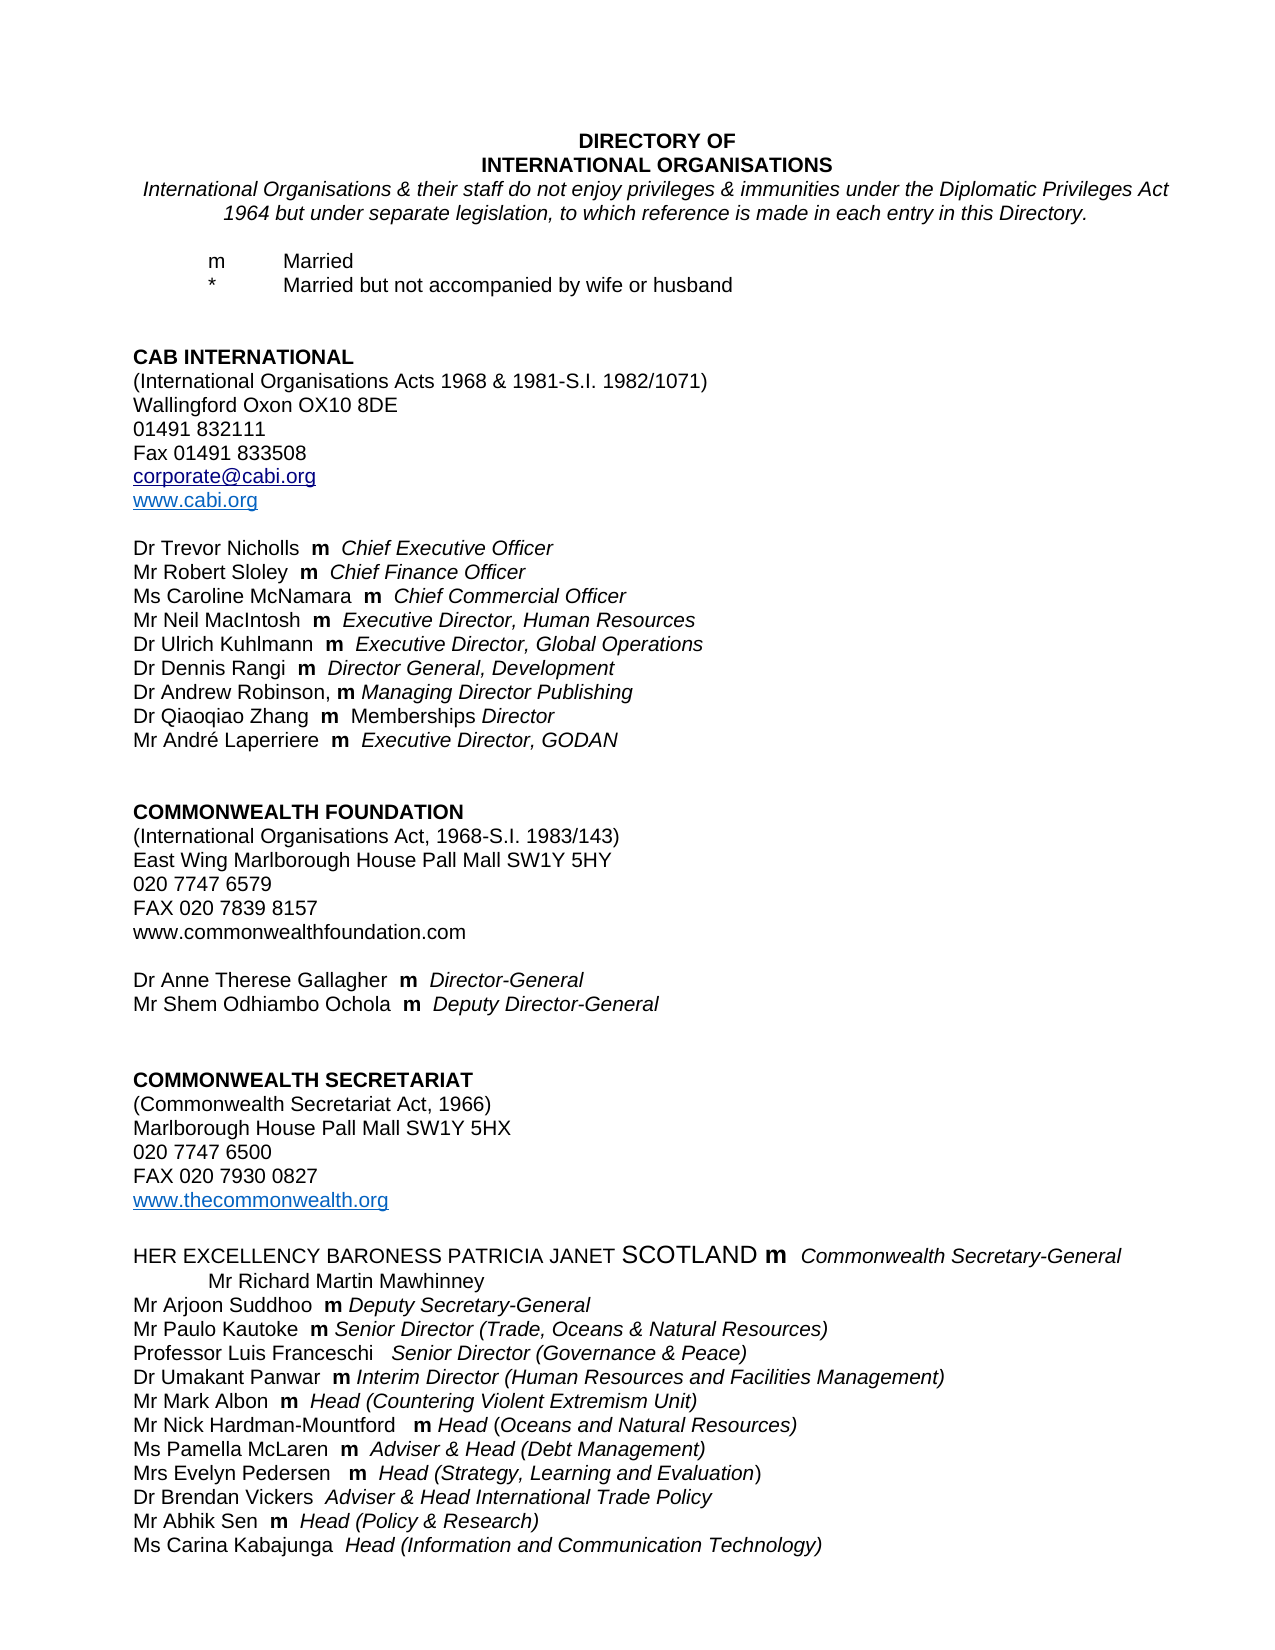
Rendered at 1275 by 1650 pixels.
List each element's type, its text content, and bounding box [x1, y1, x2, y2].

text International Organisations & their staff do not enjoy privileges & immunities under the Diplomatic Privileges Act 1964 but under separate legislation, to which reference is made in each entry in this Directory. [133, 177, 1181, 225]
text Dr Ulrich Kuhlmann m Executive Director, Global Operations [133, 632, 1181, 656]
text East Wing Marlborough House Pall Mall SW1Y 5HY [133, 848, 1181, 872]
text Mr Richard Martin Mawhinney [133, 1269, 1181, 1293]
text corporate@cabi.org [133, 464, 1181, 488]
text Dr Qiaoqiao Zhang m Memberships Director [133, 704, 1181, 728]
text Mr Shem Odhiambo Ochola m Deputy Director-General [133, 991, 1181, 1015]
text Mr Arjoon Suddhoo m Deputy Secretary-General [133, 1293, 1181, 1317]
text Wallingford Oxon OX10 8DE [133, 392, 1181, 416]
text 020 7747 6579 [133, 872, 1181, 896]
text Ms Carina Kabajunga Head (Information and Communication Technology) [133, 1533, 1181, 1557]
text www.cabi.org [133, 488, 1181, 512]
text Marlborough House Pall Mall SW1Y 5HX [133, 1116, 1181, 1140]
text DIRECTORY OF [133, 129, 1181, 153]
text Dr Dennis Rangi m Director General, Development [133, 656, 1181, 680]
text Dr Brendan Vickers Adviser & Head International Trade Policy [133, 1485, 1181, 1509]
text (Commonwealth Secretariat Act, 1966) [133, 1092, 1181, 1116]
text Mr Robert Sloley m Chief Finance Officer [133, 560, 1181, 584]
text www.commonwealthfoundation.com [133, 919, 1181, 943]
text INTERNATIONAL ORGANISATIONS [133, 153, 1181, 177]
text COMMONWEALTH SECRETARIAT [133, 1068, 1181, 1092]
text Dr Umakant Panwar m Interim Director (Human Resources and Facilities Management) [133, 1365, 1181, 1389]
text (International Organisations Acts 1968 & 1981-S.I. 1982/1071) [133, 368, 1181, 392]
text Dr Trevor Nicholls m Chief Executive Officer [133, 536, 1181, 560]
text FAX 020 7839 8157 [133, 896, 1181, 919]
text 020 7747 6500 [133, 1140, 1181, 1164]
text Mr Paulo Kautoke m Senior Director (Trade, Oceans & Natural Resources) [133, 1317, 1181, 1341]
text Ms Caroline McNamara m Chief Commercial Officer [133, 584, 1181, 608]
text Mrs Evelyn Pedersen m Head (Strategy, Learning and Evaluation) [133, 1461, 1181, 1485]
text FAX 020 7930 0827 [133, 1164, 1181, 1188]
text Mr Nick Hardman-Mountford m Head (Oceans and Natural Resources) [133, 1413, 1181, 1437]
text COMMONWEALTH FOUNDATION [133, 800, 1181, 824]
text 01491 832111 [133, 416, 1181, 440]
text Mr Abhik Sen m Head (Policy & Research) [133, 1509, 1181, 1533]
text Ms Pamella McLaren m Adviser & Head (Debt Management) [133, 1437, 1181, 1461]
text Mr André Laperriere m Executive Director, GODAN [133, 728, 1181, 752]
text (International Organisations Act, 1968-S.I. 1983/143) [133, 824, 1181, 848]
text HER EXCELLENCY BARONESS PATRICIA JANET SCOTLAND m Commonwealth Secretary-General [133, 1241, 1181, 1269]
text Fax 01491 833508 [133, 440, 1181, 464]
text m Married [133, 249, 1181, 273]
text CAB INTERNATIONAL [133, 344, 1181, 368]
text Dr Andrew Robinson, m Managing Director Publishing [133, 680, 1181, 704]
text * Married but not accompanied by wife or husband [133, 273, 1181, 297]
text www.thecommonwealth.org [133, 1188, 1181, 1212]
text Professor Luis Franceschi Senior Director (Governance & Peace) [133, 1341, 1181, 1365]
text Mr Mark Albon m Head (Countering Violent Extremism Unit) [133, 1389, 1181, 1413]
text Dr Anne Therese Gallagher m Director-General [133, 967, 1181, 991]
text Mr Neil MacIntosh m Executive Director, Human Resources [133, 608, 1181, 632]
